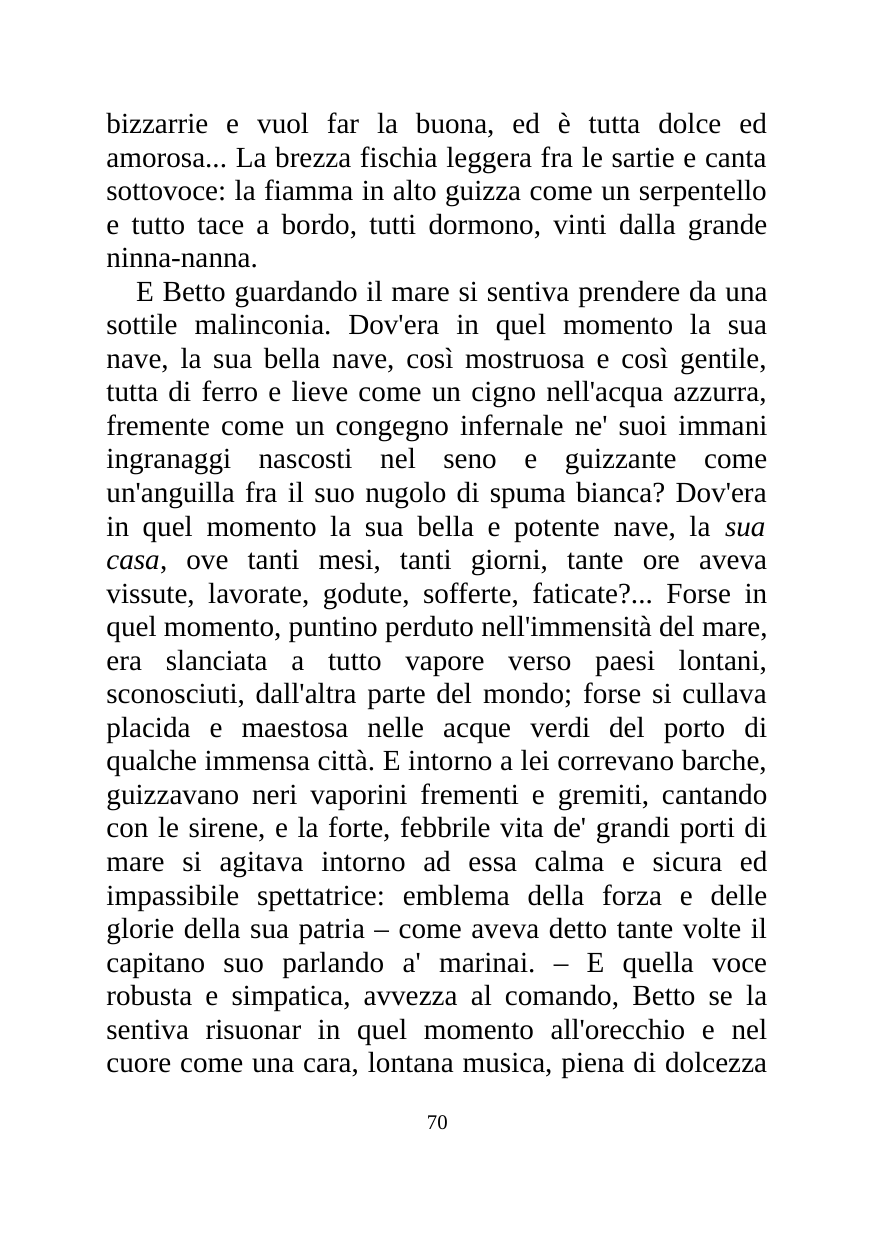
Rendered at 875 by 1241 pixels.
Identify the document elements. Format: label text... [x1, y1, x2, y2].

text bizzarrie e vuol far la buona, ed è tutta dolce ed amorosa... La brezza fischia leggera fra le sartie e canta sottovoce: la fiamma in alto guizza come un serpentello e tutto tace a bordo, tutti dormono, vinti dalla grande ninna-nanna. [106, 106, 768, 274]
text E Betto guardando il mare si sentiva prendere da una sottile malinconia. Dov'era in quel momento la sua nave, la sua bella nave, così mostruosa e così gentile, tutta di ferro e lieve come un cigno nell'acqua azzurra, fremente come un congegno infernale ne' suoi immani ingranaggi nascosti nel seno e guizzante come un'anguilla fra il suo nugolo di spuma bianca? Dov'era in quel momento la sua bella e potente nave, la sua casa, ove tanti mesi, tanti giorni, tante ore aveva vissute, lavorate, godute, sofferte, faticate?... Forse in quel momento, puntino perduto nell'immensità del mare, era slanciata a tutto vapore verso paesi lontani, sconosciuti, dall'altra parte del mondo; forse si cullava placida e maestosa nelle acque verdi del porto di qualche immensa città. E intorno a lei correvano barche, guizzavano neri vaporini frementi e gremiti, cantando con le sirene, e la forte, febbrile vita de' grandi porti di mare si agitava intorno ad essa calma e sicura ed impassibile spettatrice: emblema della forza e delle glorie della sua patria – come aveva detto tante volte il capitano suo parlando a' marinai. – E quella voce robusta e simpatica, avvezza al comando, Betto se la sentiva risuonar in quel momento all'orecchio e nel cuore come una cara, lontana musica, piena di dolcezza [106, 274, 768, 1079]
